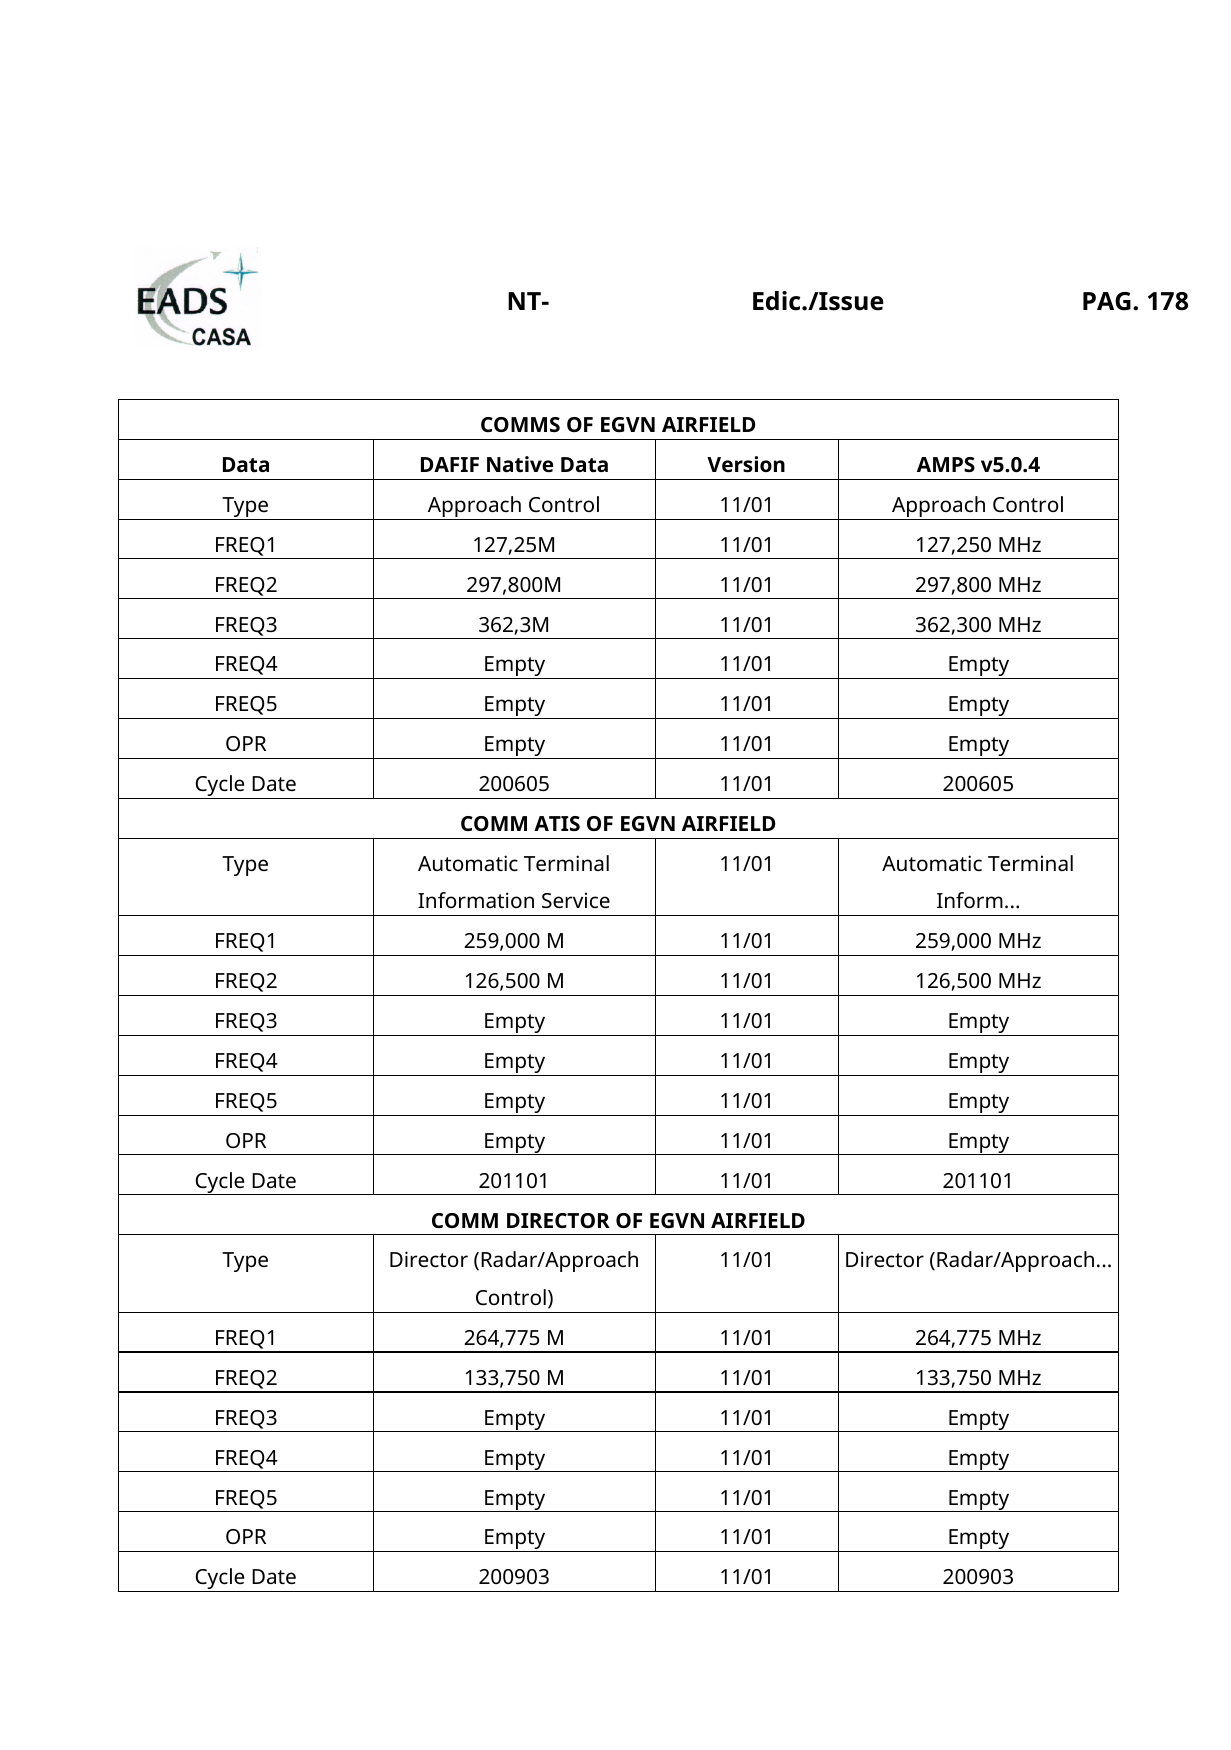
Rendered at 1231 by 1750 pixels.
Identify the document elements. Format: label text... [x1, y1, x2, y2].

table_cell OPR [119, 1512, 373, 1551]
table_cell Cycle Date [119, 759, 373, 798]
table_cell 11/01 [656, 956, 838, 995]
table_cell 11/01 [656, 996, 838, 1035]
table_cell FREQ2 [119, 1353, 373, 1391]
table_cell 11/01 [656, 916, 838, 955]
picture [134, 247, 261, 350]
table_cell 201101 [374, 1155, 655, 1194]
table_cell 200605 [374, 759, 655, 798]
table_cell Empty [374, 1036, 655, 1074]
table_cell Approach Control [839, 480, 1118, 518]
table_cell Empty [374, 996, 655, 1035]
table_cell FREQ5 [119, 679, 373, 718]
table_cell 11/01 [656, 839, 838, 915]
table_cell 11/01 [656, 719, 838, 758]
table_cell 259,000 M [374, 916, 655, 955]
table_cell Empty [374, 1076, 655, 1114]
table_cell 11/01 [656, 1235, 838, 1312]
table_cell FREQ4 [119, 1036, 373, 1074]
table_cell FREQ5 [119, 1472, 373, 1511]
table_cell 11/01 [656, 480, 838, 518]
table_cell Version [656, 440, 838, 478]
table_cell Empty [839, 1076, 1118, 1114]
table_cell Empty [374, 1432, 655, 1471]
table_cell 297,800 MHz [839, 559, 1118, 598]
table_cell 133,750 M [374, 1353, 655, 1391]
table_cell FREQ5 [119, 1076, 373, 1114]
table_cell Automatic Terminal Information Service [374, 839, 655, 915]
table_cell Empty [839, 639, 1118, 678]
table_cell FREQ3 [119, 599, 373, 638]
table_cell 11/01 [656, 1036, 838, 1074]
table_cell Empty [839, 1036, 1118, 1074]
table_cell 11/01 [656, 1353, 838, 1391]
table_cell FREQ2 [119, 559, 373, 598]
table_cell Empty [839, 1393, 1118, 1431]
table_cell Director (Radar/Approach Control) [374, 1235, 655, 1312]
table_cell 200903 [839, 1552, 1118, 1591]
table_cell Empty [374, 639, 655, 678]
table_cell 127,250 MHz [839, 520, 1118, 558]
table_cell Cycle Date [119, 1155, 373, 1194]
table_cell 11/01 [656, 559, 838, 598]
table_cell FREQ2 [119, 956, 373, 995]
table_cell Type [119, 480, 373, 518]
table_cell 11/01 [656, 679, 838, 718]
table_cell 362,3M [374, 599, 655, 638]
table_cell 11/01 [656, 639, 838, 678]
table_cell 201101 [839, 1155, 1118, 1194]
table_cell 126,500 M [374, 956, 655, 995]
table_cell 11/01 [656, 759, 838, 798]
table_cell Empty [374, 679, 655, 718]
table_cell 127,25M [374, 520, 655, 558]
table_cell 11/01 [656, 1393, 838, 1431]
table_cell 126,500 MHz [839, 956, 1118, 995]
table_cell 11/01 [656, 520, 838, 558]
table_cell Empty [839, 719, 1118, 758]
table_cell 297,800M [374, 559, 655, 598]
table_cell 264,775 M [374, 1313, 655, 1351]
table_cell Automatic Terminal Inform... [839, 839, 1118, 915]
table_cell Empty [839, 1472, 1118, 1511]
table_cell 259,000 MHz [839, 916, 1118, 955]
table_cell Empty [839, 996, 1118, 1035]
table_cell 11/01 [656, 1472, 838, 1511]
table_cell OPR [119, 719, 373, 758]
table_cell 362,300 MHz [839, 599, 1118, 638]
table_cell FREQ1 [119, 916, 373, 955]
table_cell FREQ4 [119, 639, 373, 678]
table_cell Empty [374, 1393, 655, 1431]
table_cell 11/01 [656, 1432, 838, 1471]
table_cell Empty [374, 719, 655, 758]
table_cell Data [119, 440, 373, 478]
table_cell Empty [839, 1116, 1118, 1154]
table_cell DAFIF Native Data [374, 440, 655, 478]
table_cell COMM DIRECTOR OF EGVN AIRFIELD [119, 1195, 1118, 1234]
table_cell Empty [374, 1116, 655, 1154]
table_cell FREQ3 [119, 1393, 373, 1431]
table_cell Type [119, 1235, 373, 1312]
table_cell OPR [119, 1116, 373, 1154]
table_cell Type [119, 839, 373, 915]
table_cell 11/01 [656, 1076, 838, 1114]
table_cell 200903 [374, 1552, 655, 1591]
table_cell 133,750 MHz [839, 1353, 1118, 1391]
table_cell 11/01 [656, 1552, 838, 1591]
table_cell Empty [839, 679, 1118, 718]
table_header COMMS OF EGVN AIRFIELD [119, 400, 1118, 439]
table_cell FREQ3 [119, 996, 373, 1035]
table_cell 200605 [839, 759, 1118, 798]
table_cell Empty [374, 1512, 655, 1551]
table_cell FREQ4 [119, 1432, 373, 1471]
table_cell Director (Radar/Approach... [839, 1235, 1118, 1312]
table_cell Cycle Date [119, 1552, 373, 1591]
table_cell 11/01 [656, 599, 838, 638]
table_cell AMPS v5.0.4 [839, 440, 1118, 478]
table_cell Empty [839, 1512, 1118, 1551]
table_cell 11/01 [656, 1313, 838, 1351]
table_cell Approach Control [374, 480, 655, 518]
table_cell FREQ1 [119, 520, 373, 558]
table_cell 11/01 [656, 1116, 838, 1154]
table_cell FREQ1 [119, 1313, 373, 1351]
table_cell Empty [839, 1432, 1118, 1471]
table_cell 264,775 MHz [839, 1313, 1118, 1351]
table_cell COMM ATIS OF EGVN AIRFIELD [119, 799, 1118, 838]
table_cell Empty [374, 1472, 655, 1511]
table_cell 11/01 [656, 1512, 838, 1551]
table_cell 11/01 [656, 1155, 838, 1194]
